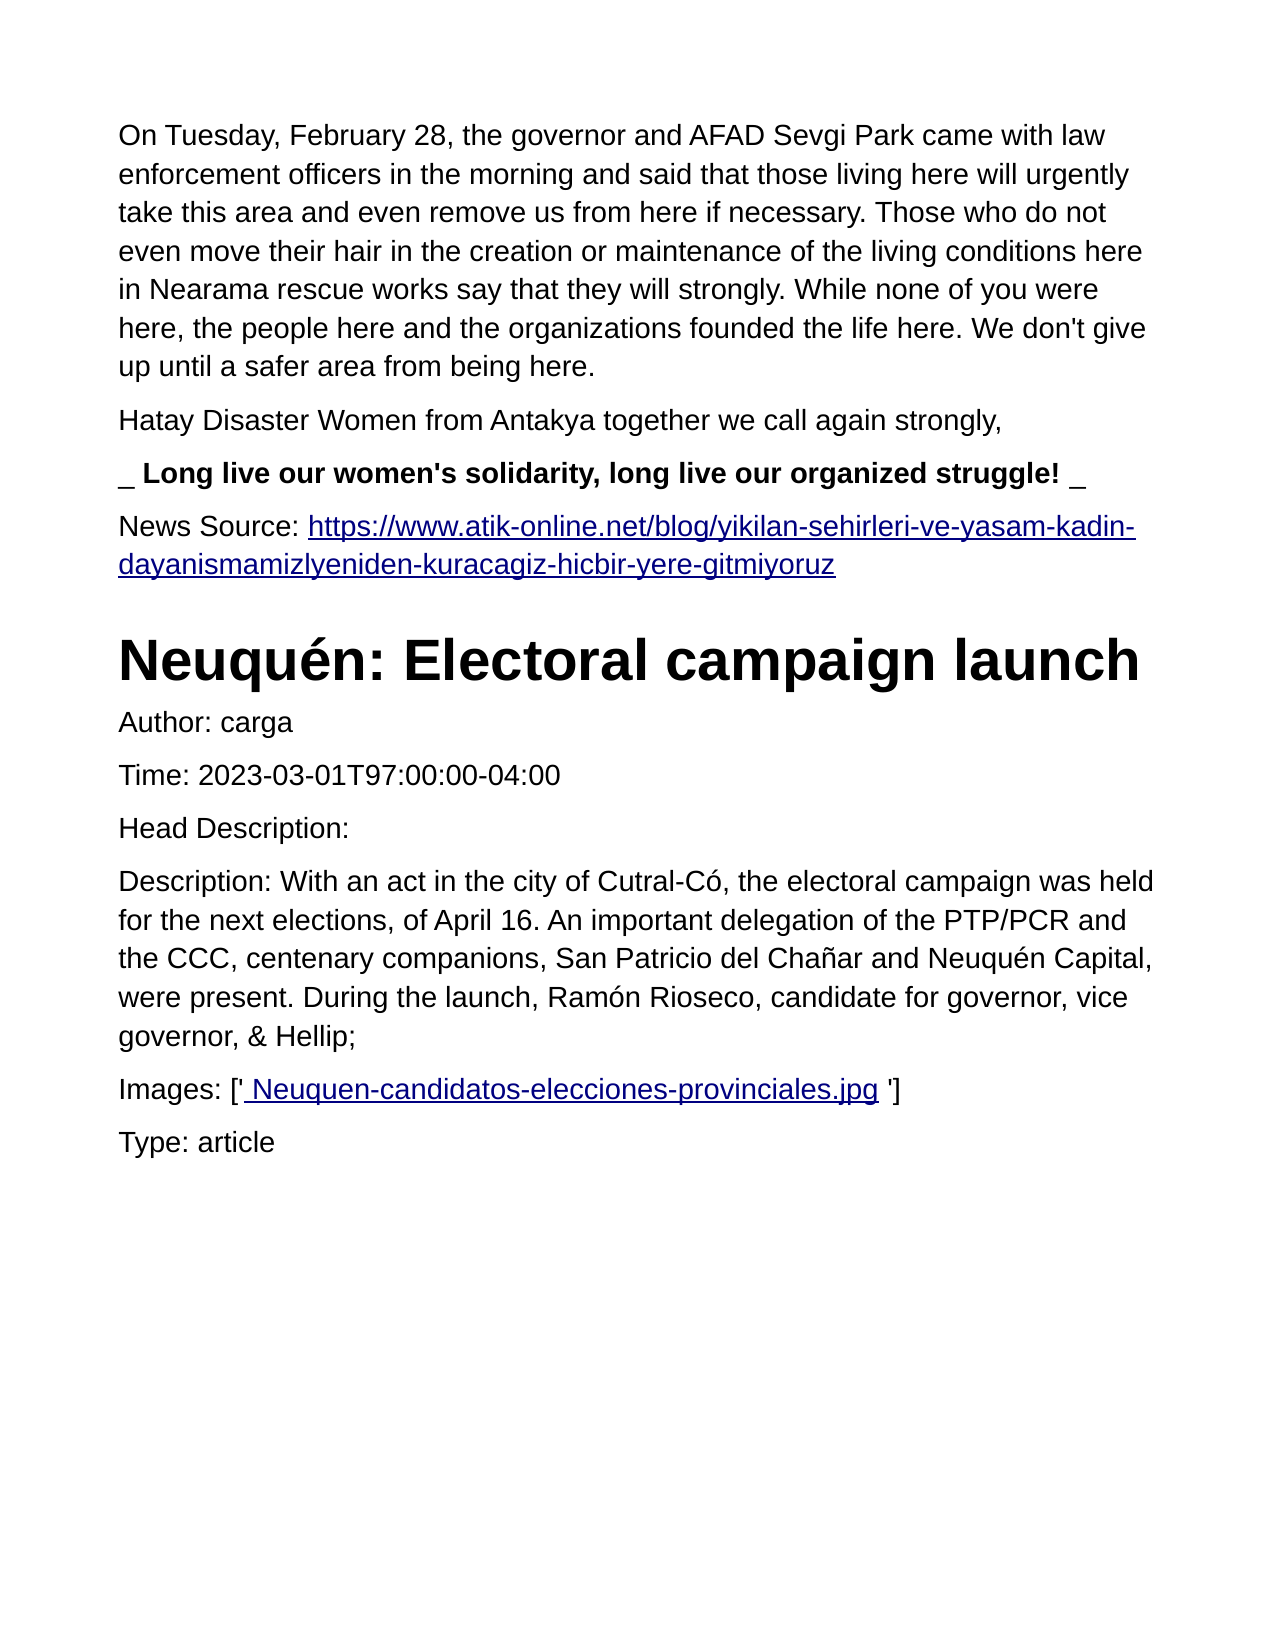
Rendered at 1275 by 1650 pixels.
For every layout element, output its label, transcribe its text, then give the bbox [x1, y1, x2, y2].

text Head Description: [118, 811, 1157, 845]
text On Tuesday, February 28, the governor and AFAD Sevgi Park came with law enforcement officers in the morning and said that those living here will urgently take this area and even remove us from here if necessary. Those who do not even move their hair in the creation or maintenance of the living conditions here in Nearama rescue works say that they will strongly. While none of you were here, the people here and the organizations founded the life here. We don't give up until a safer area from being here. [118, 118, 1157, 383]
text Images: [' Neuquen-candidatos-elecciones-provinciales.jpg '] [118, 1072, 1157, 1105]
text Author: carga [118, 705, 1157, 738]
text Time: 2023-03-01T97:00:00-04:00 [118, 758, 1157, 792]
subtitle Neuquén: Electoral campaign launch [118, 625, 1157, 692]
text _ Long live our women's solidarity, long live our organized struggle! _ [118, 456, 1157, 489]
text Hatay Disaster Women from Antakya together we call again strongly, [118, 402, 1157, 436]
text Description: With an act in the city of Cutral-Có, the electoral campaign was held for the next elections, of April 16. An important delegation of the PTP/PCR and the CCC, centenary companions, San Patricio del Chañar and Neuquén Capital, were present. During the launch, Ramón Rioseco, candidate for governor, vice governor, & Hellip; [118, 864, 1157, 1052]
text Type: article [118, 1125, 1157, 1158]
text News Source: https://www.atik-online.net/blog/yikilan-sehirleri-ve-yasam-kadin-dayanismamizlyeniden-kuracagiz-hicbir-yere-gitmiyoruz [118, 509, 1157, 581]
